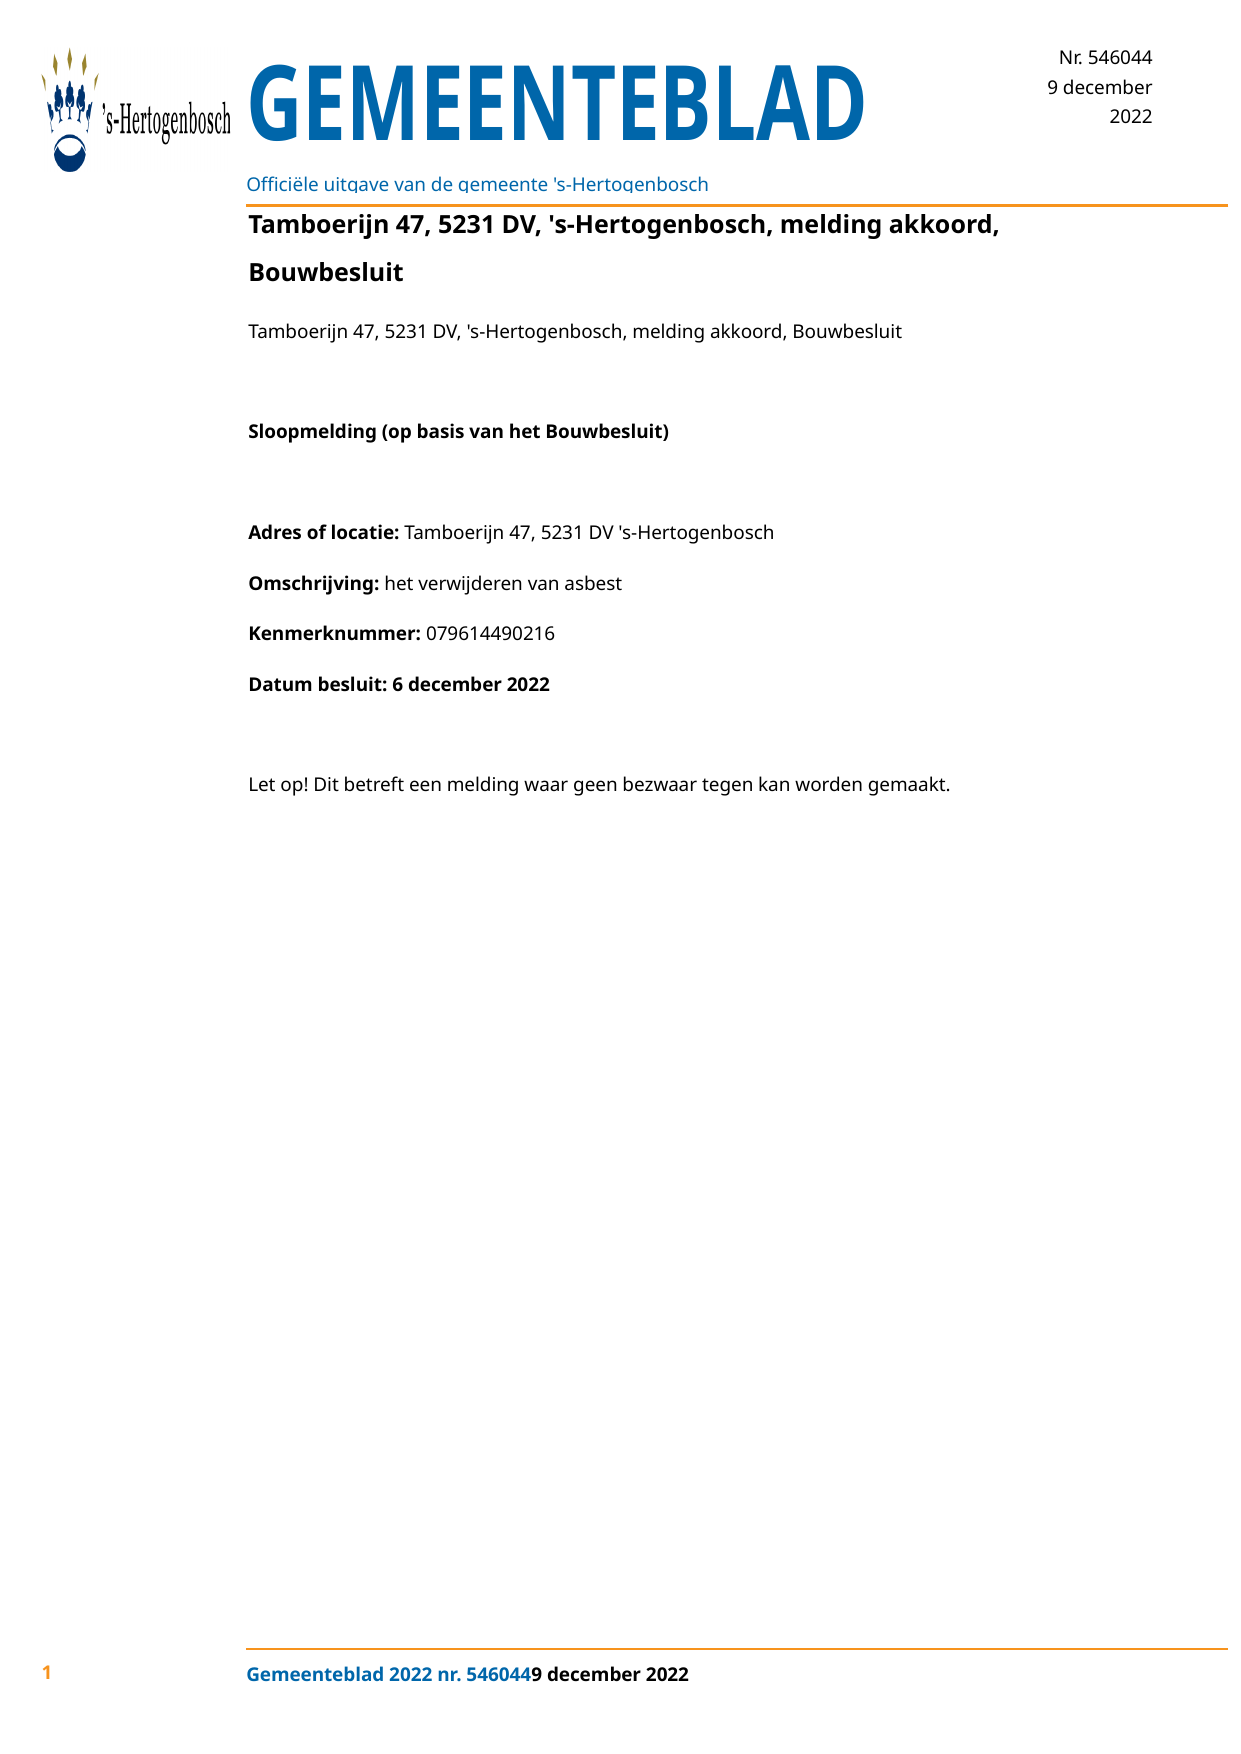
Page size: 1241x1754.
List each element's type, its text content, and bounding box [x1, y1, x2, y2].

picture [41, 47, 231, 172]
text Kenmerknummer: 079614490216 [248, 620, 1152, 646]
text Let op! Dit betreft een melding waar geen bezwaar tegen kan worden gemaakt. [248, 772, 1152, 797]
text Tamboerijn 47, 5231 DV, 's-Hertogenbosch, melding akkoord, Bouwbesluit [248, 207, 1152, 288]
text Omschrijving: het verwijderen van asbest [248, 570, 1152, 596]
text Adres of locatie: Tamboerijn 47, 5231 DV 's-Hertogenbosch [248, 519, 1152, 545]
text Sloopmelding (op basis van het Bouwbesluit) [248, 419, 1152, 444]
text Tamboerijn 47, 5231 DV, 's-Hertogenbosch, melding akkoord, Bouwbesluit [248, 318, 1152, 344]
text Datum besluit: 6 december 2022 [248, 671, 1152, 697]
